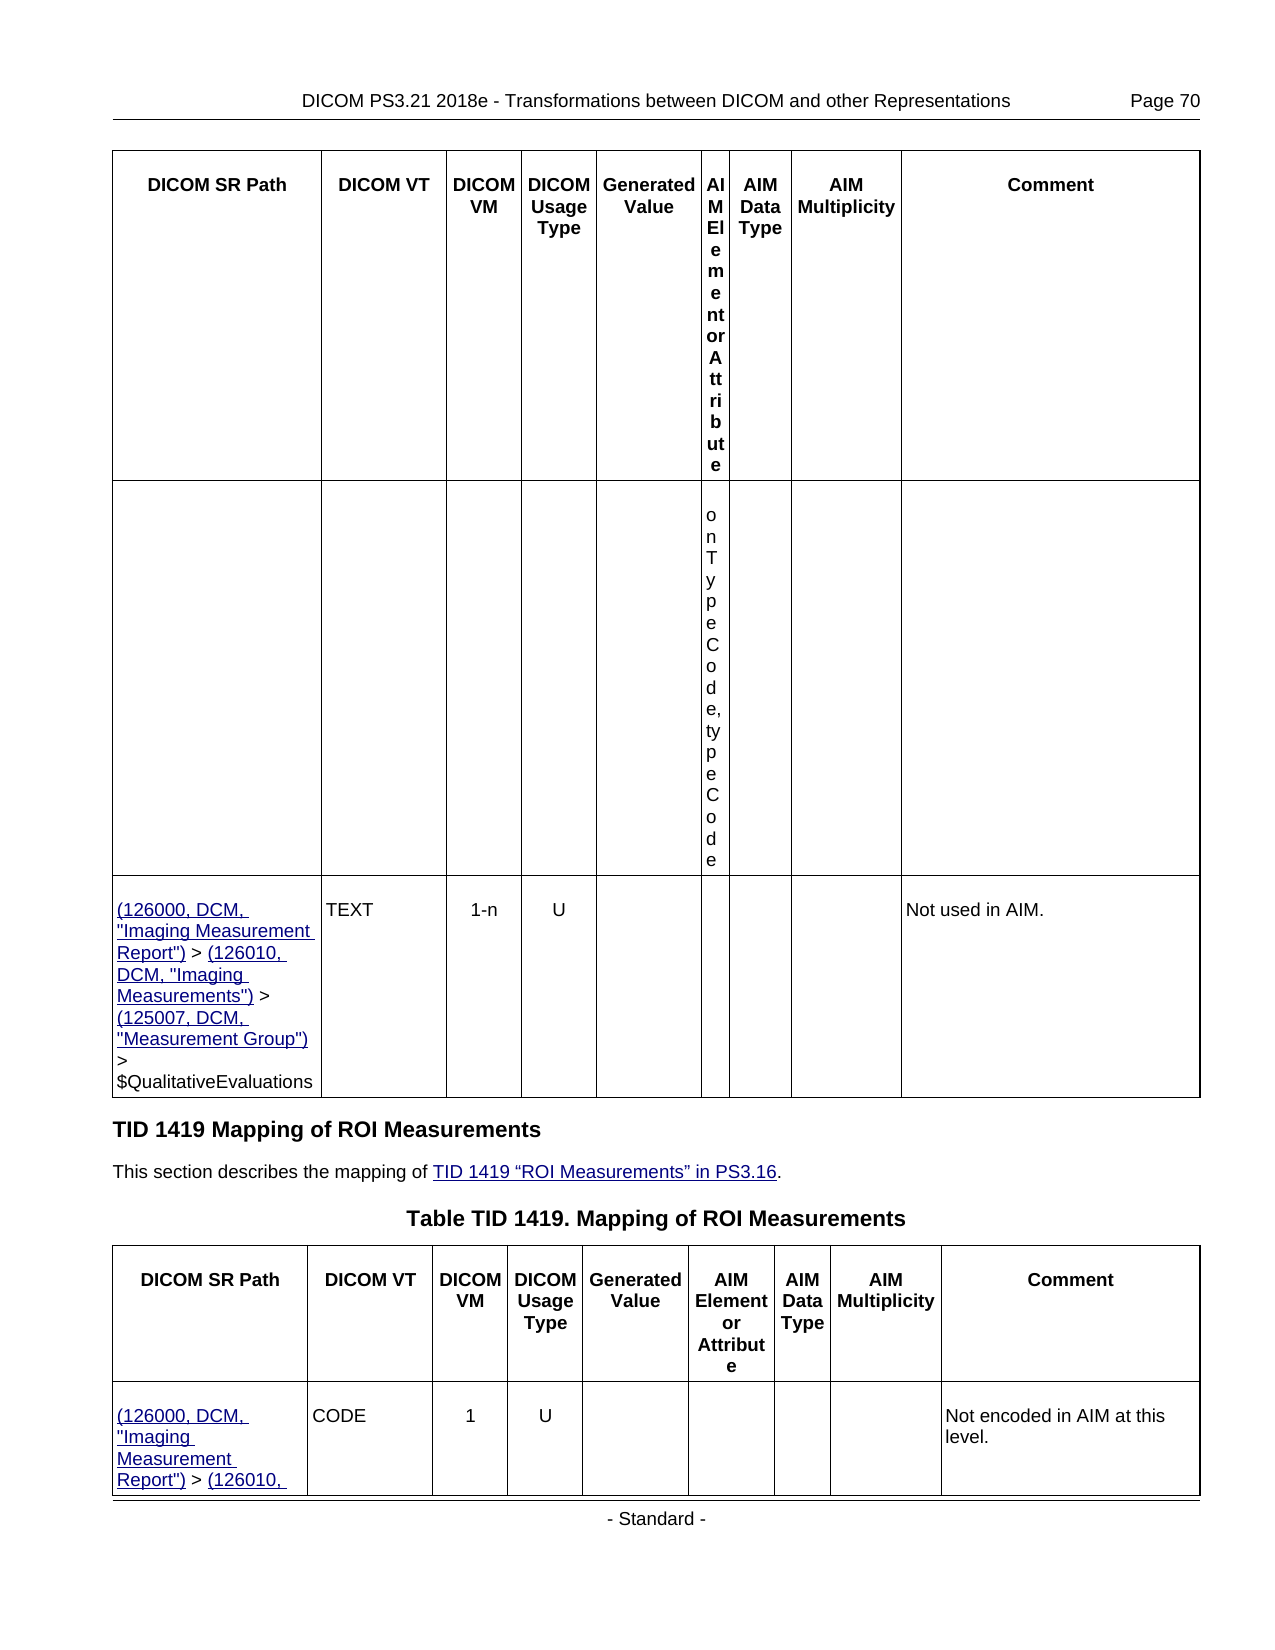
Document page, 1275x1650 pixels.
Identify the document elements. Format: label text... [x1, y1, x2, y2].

table_cell U [508, 1382, 582, 1495]
table_header DICOM VT [322, 151, 446, 480]
table_header AIM Element or Attribute [689, 1246, 774, 1381]
text TID 1419 Mapping of ROI Measurements [112, 1117, 1200, 1142]
table_header DICOM Usage Type [522, 151, 596, 480]
table_cell [583, 1382, 688, 1495]
table_header AIM Multiplicity [792, 151, 901, 480]
table_cell [730, 481, 791, 875]
table_cell TEXT [322, 876, 446, 1097]
table_cell Not encoded in AIM at this level. [942, 1382, 1199, 1495]
table_cell [792, 876, 901, 1097]
table_header AIM Element or Attribute [702, 151, 729, 480]
table_cell [775, 1382, 830, 1495]
table_header DICOM SR Path [113, 151, 321, 480]
table_cell (126000, DCM, "Imaging Measurement Report") > (126010, [113, 1382, 307, 1495]
table_cell [597, 876, 701, 1097]
table_header DICOM SR Path [113, 1246, 307, 1381]
table_cell [597, 481, 701, 875]
text This section describes the mapping of TID 1419 “ROI Measurements” in PS3.16. [112, 1161, 1200, 1183]
table_header Comment [902, 151, 1199, 480]
table_header DICOM VT [308, 1246, 432, 1381]
table_cell [902, 481, 1199, 875]
table_header AIM Data Type [730, 151, 791, 480]
table_header Generated Value [583, 1246, 688, 1381]
table_header Generated Value [597, 151, 701, 480]
table_header AIM Multiplicity [831, 1246, 941, 1381]
table_cell [113, 481, 321, 875]
table_cell onType​Code,type​Code [702, 481, 729, 875]
table_cell [730, 876, 791, 1097]
table_header DICOM VM [447, 151, 521, 480]
table_cell U [522, 876, 596, 1097]
table_header AIM Data Type [775, 1246, 830, 1381]
table_cell [322, 481, 446, 875]
table_cell [831, 1382, 941, 1495]
table_cell 1 [433, 1382, 507, 1495]
table_cell CODE [308, 1382, 432, 1495]
table_header DICOM Usage Type [508, 1246, 582, 1381]
table_cell [792, 481, 901, 875]
table_cell 1-n [447, 876, 521, 1097]
table_header Comment [942, 1246, 1199, 1381]
table_cell [702, 876, 729, 1097]
table_cell [522, 481, 596, 875]
table_cell Not used in AIM. [902, 876, 1199, 1097]
text Table TID 1419. Mapping of ROI Measurements [112, 1205, 1200, 1231]
table_header DICOM VM [433, 1246, 507, 1381]
table_cell (126000, DCM, "Imaging Measurement Report") > (126010, DCM, "Imaging Measurements") > (125007, DCM, "Measurement Group") > $QualitativeEvaluations [113, 876, 321, 1097]
table_cell [447, 481, 521, 875]
table_cell [689, 1382, 774, 1495]
